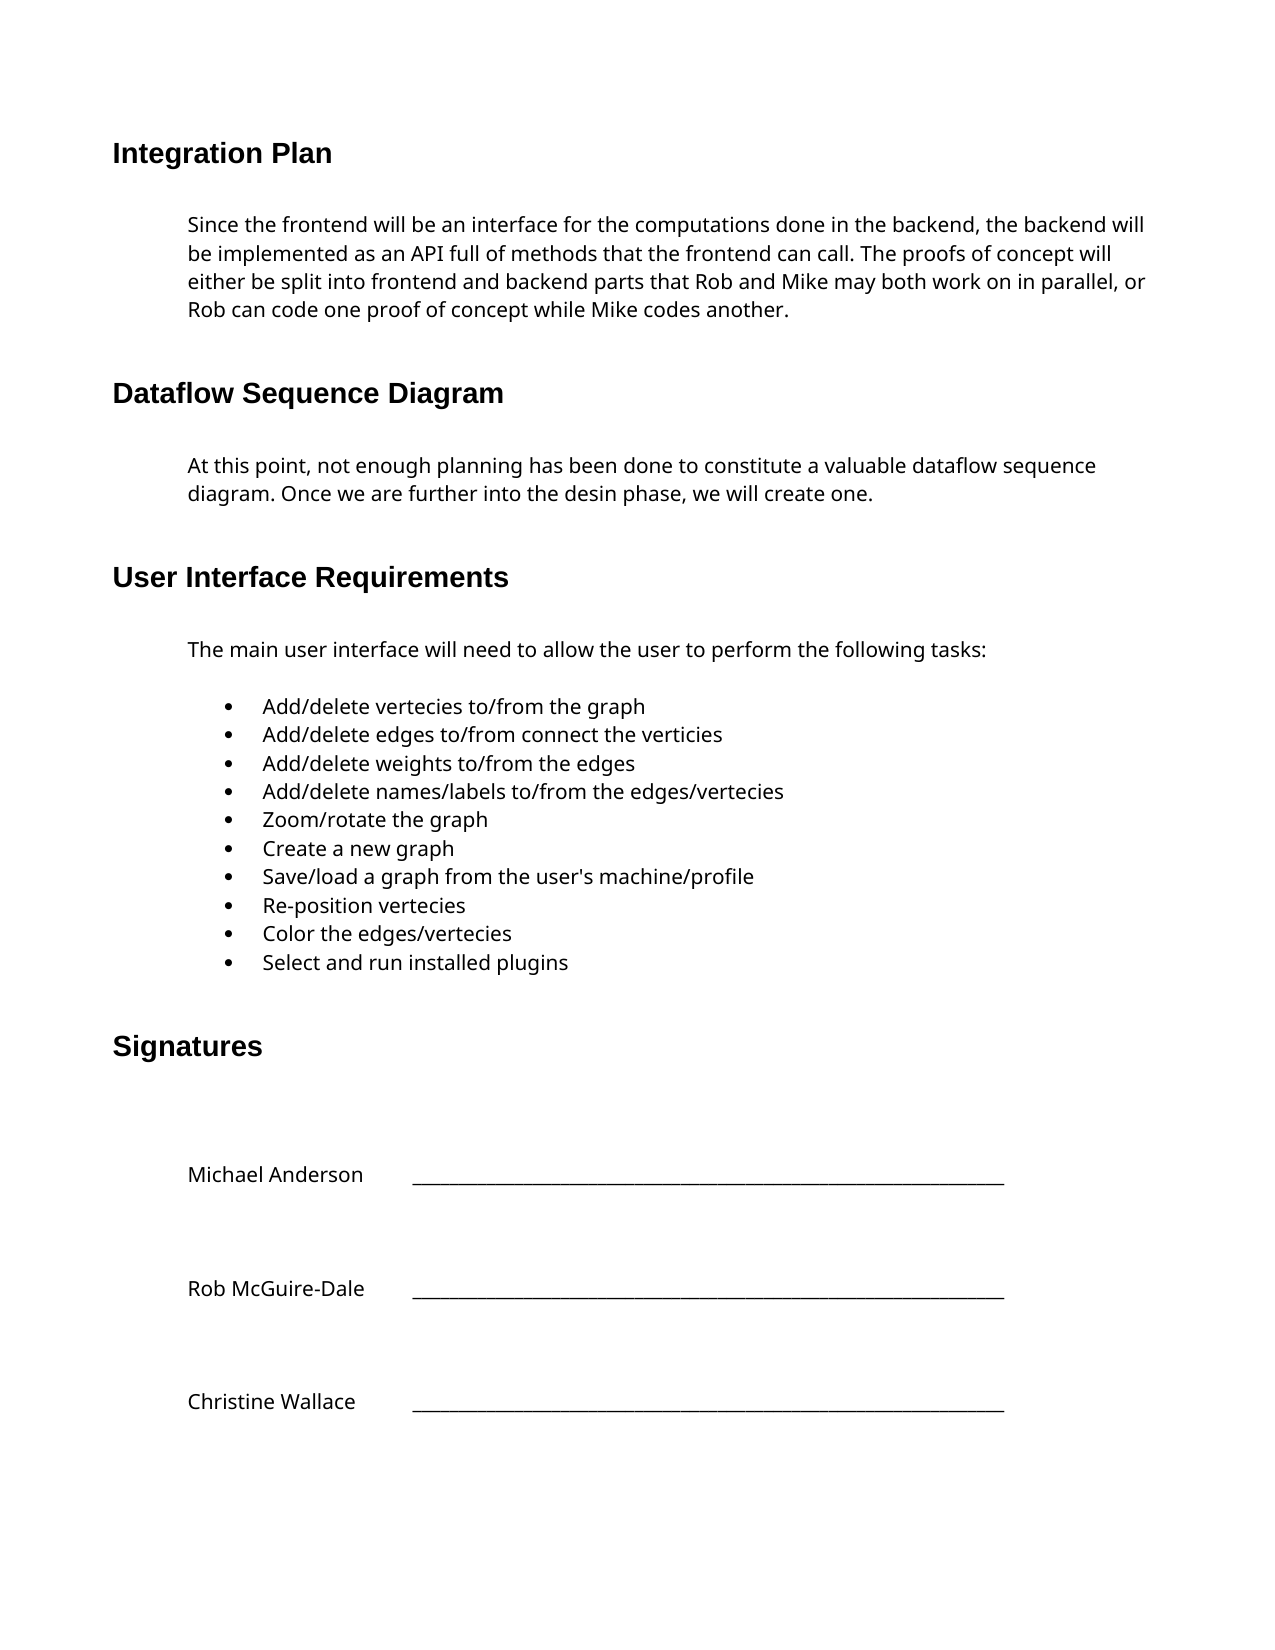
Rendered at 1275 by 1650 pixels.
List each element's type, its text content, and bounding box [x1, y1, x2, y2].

text Christine Wallace ________________________________________________________________ [187, 1387, 1162, 1444]
text Since the frontend will be an interface for the computations done in the backend, the backend will be implemented as an API full of methods that the frontend can call. The proofs of concept will either be split into frontend and backend parts that Rob and Mike may both work on in parallel, or Rob can code one proof of concept while Mike codes another. [187, 210, 1162, 352]
list Select and run installed plugins [225, 948, 1162, 976]
list Re-position vertecies [225, 891, 1162, 919]
list Zoom/rotate the graph [225, 806, 1162, 834]
text Rob McGuire-Dale ________________________________________________________________ [187, 1274, 1162, 1302]
list Add/delete edges to/from connect the verticies [225, 720, 1162, 749]
text Michael Anderson ________________________________________________________________ [187, 1160, 1162, 1188]
text At this point, not enough planning has been done to constitute a valuable dataflow sequence diagram. Once we are further into the desin phase, we will create one. [187, 451, 1162, 508]
list Create a new graph [225, 834, 1162, 862]
subtitle Integration Plan [112, 137, 1162, 170]
list Save/load a graph from the user's machine/profile [225, 862, 1162, 891]
list Add/delete weights to/from the edges [225, 749, 1162, 777]
text The main user interface will need to allow the user to perform the following tasks: [187, 635, 1162, 663]
list Add/delete names/labels to/from the edges/vertecies [225, 777, 1162, 806]
list Color the edges/vertecies [225, 919, 1162, 948]
subtitle Dataflow Sequence Diagram [112, 377, 1162, 410]
subtitle User Interface Requirements [112, 561, 1162, 594]
subtitle Signatures [37, 1001, 1162, 1062]
list Add/delete vertecies to/from the graph [225, 692, 1162, 720]
